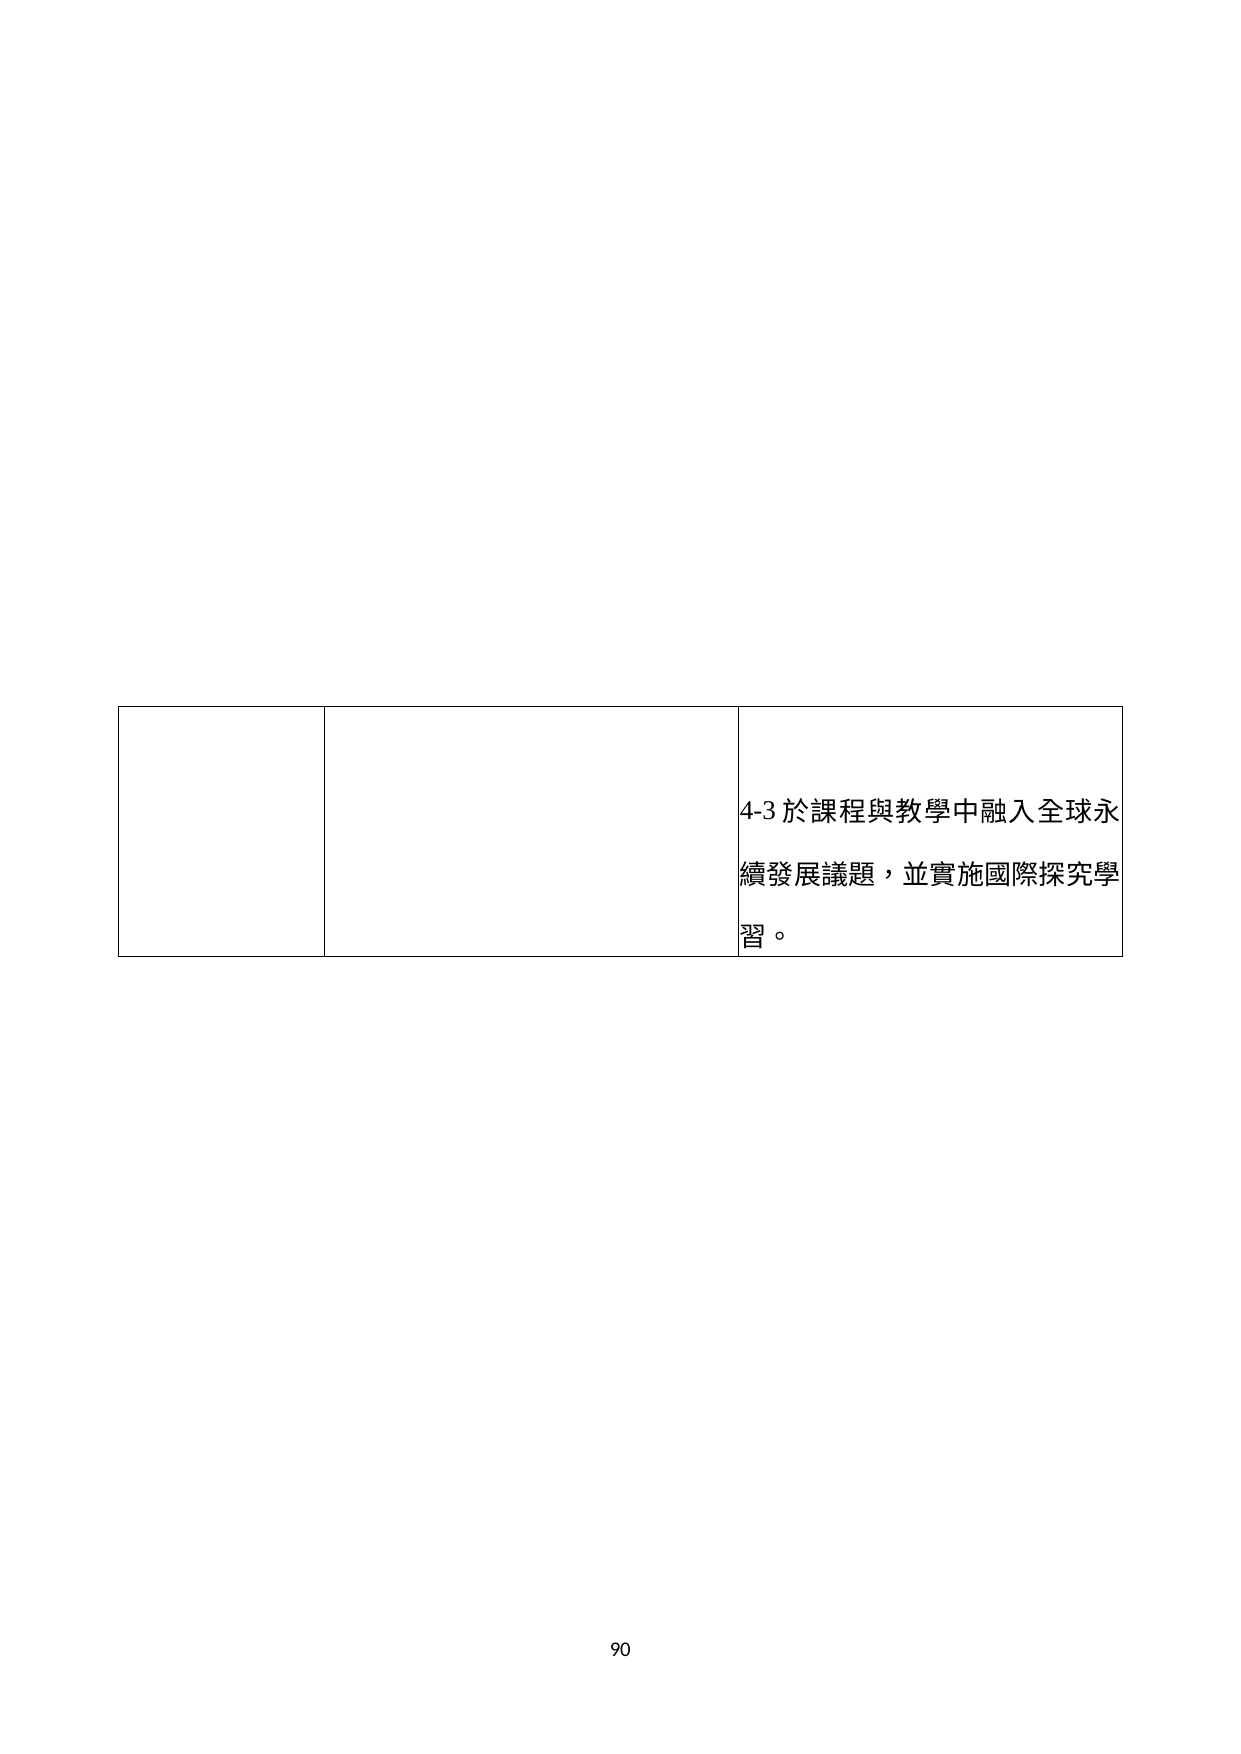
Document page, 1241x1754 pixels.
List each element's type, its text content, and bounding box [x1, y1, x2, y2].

table_cell [119, 707, 324, 956]
table_cell [325, 707, 738, 956]
table_cell 4-3於課程與教學中融入全球永續發展議題，並實施國際探究學習。 [739, 707, 1122, 956]
